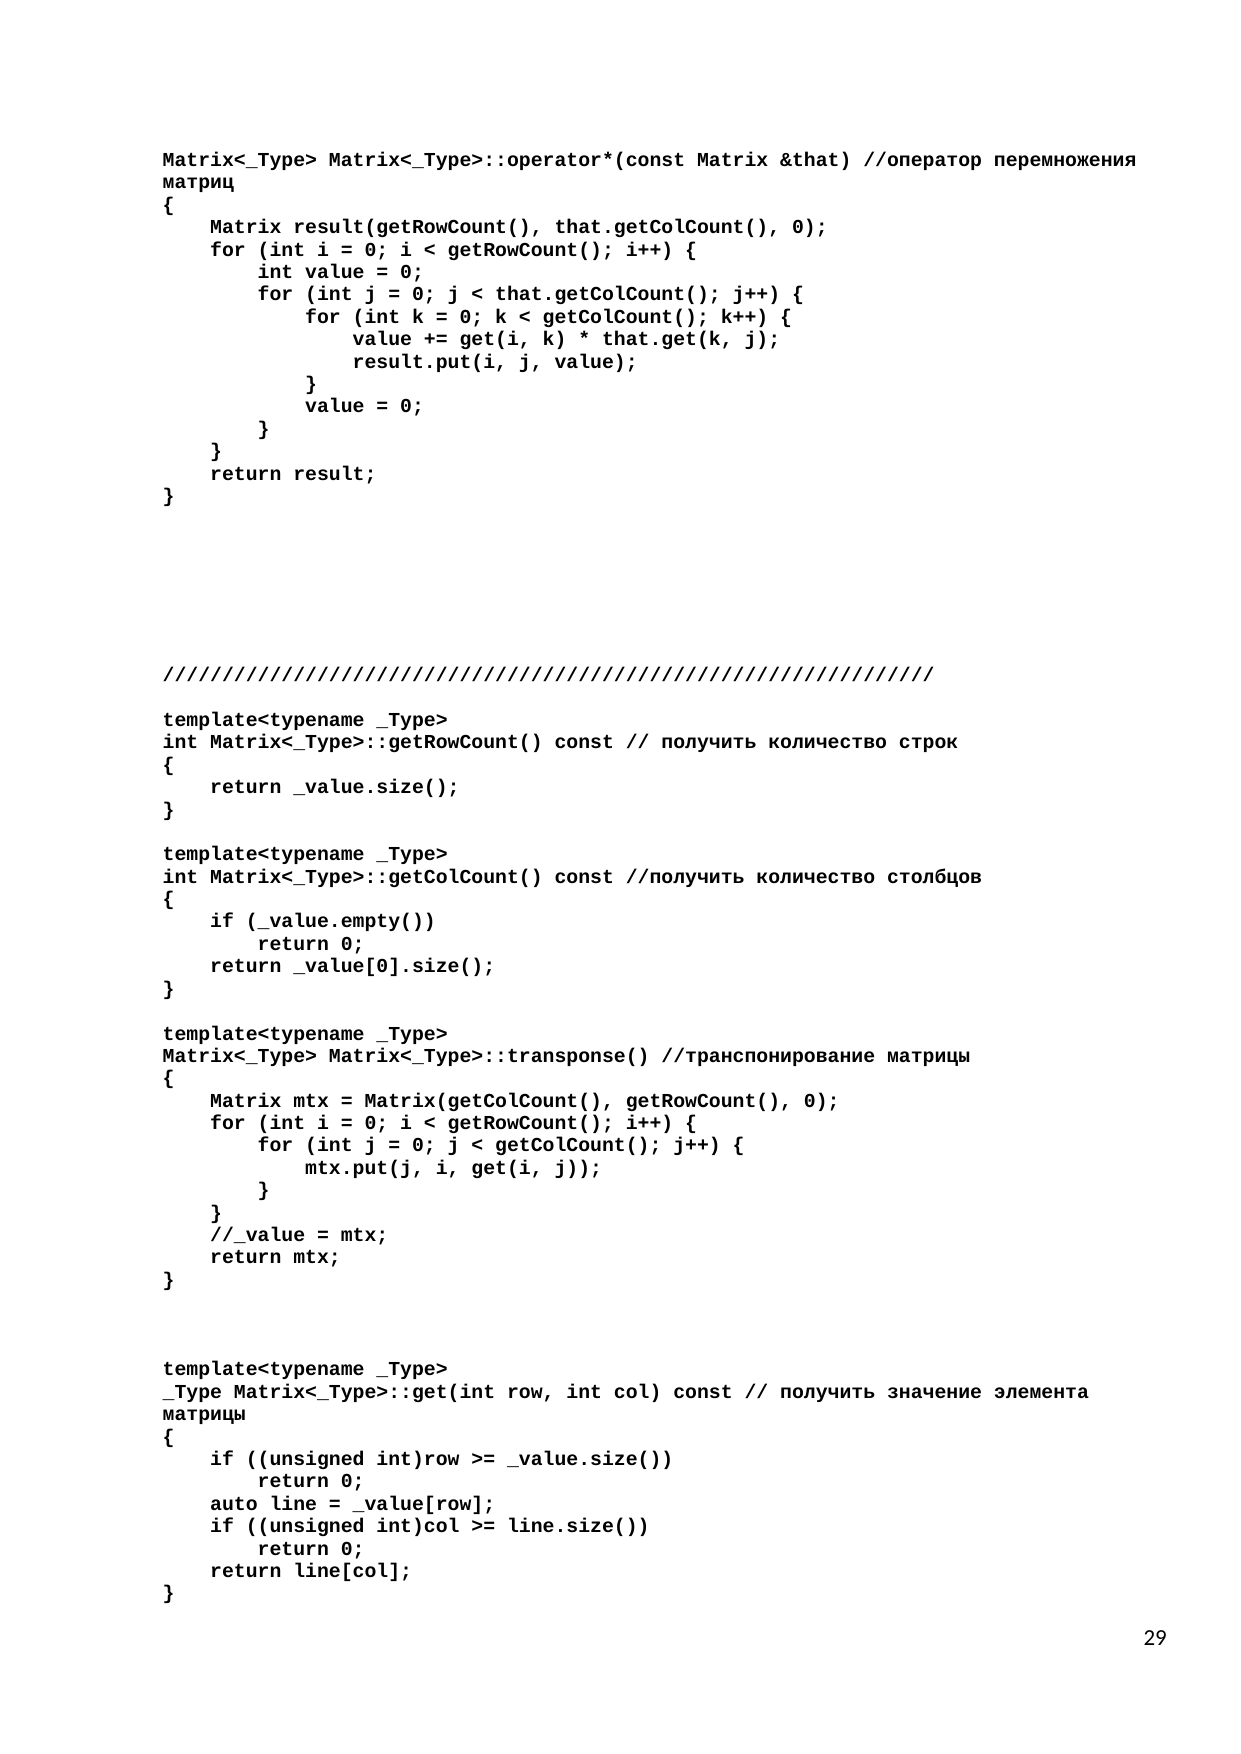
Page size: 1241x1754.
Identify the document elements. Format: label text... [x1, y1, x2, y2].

text for (int i = 0; i < getRowCount(); i++) { [162, 1113, 1166, 1135]
text { [162, 889, 1166, 911]
text ///////////////////////////////////////////////////////////////// [162, 665, 1166, 687]
text Matrix mtx = Matrix(getColCount(), getRowCount(), 0); [162, 1091, 1166, 1113]
text { [162, 195, 1166, 217]
text int value = 0; [162, 262, 1166, 284]
text { [162, 755, 1166, 777]
text for (int k = 0; k < getColCount(); k++) { [162, 307, 1166, 329]
text return line[col]; [162, 1561, 1166, 1583]
text _Type Matrix<_Type>::get(int row, int col) const // получить значение элемента матрицы [162, 1382, 1166, 1427]
text } [162, 441, 1166, 463]
text } [162, 419, 1166, 441]
text } [162, 1180, 1166, 1203]
text template<typename _Type> [162, 710, 1166, 732]
text } [162, 1203, 1166, 1225]
text //_value = mtx; [162, 1225, 1166, 1247]
text } [162, 1270, 1166, 1292]
text mtx.put(j, i, get(i, j)); [162, 1158, 1166, 1180]
text return _value[0].size(); [162, 956, 1166, 979]
text return 0; [162, 1471, 1166, 1494]
text return 0; [162, 934, 1166, 956]
text return 0; [162, 1538, 1166, 1561]
text template<typename _Type> [162, 1359, 1166, 1382]
text } [162, 1583, 1166, 1606]
text for (int j = 0; j < that.getColCount(); j++) { [162, 284, 1166, 307]
text result.put(i, j, value); [162, 352, 1166, 374]
text for (int i = 0; i < getRowCount(); i++) { [162, 239, 1166, 262]
text } [162, 486, 1166, 508]
text value += get(i, k) * that.get(k, j); [162, 329, 1166, 352]
text Matrix<_Type> Matrix<_Type>::transponse() //транспонирование матрицы [162, 1046, 1166, 1068]
text } [162, 374, 1166, 396]
text value = 0; [162, 396, 1166, 419]
text } [162, 979, 1166, 1001]
text template<typename _Type> [162, 844, 1166, 867]
text if (_value.empty()) [162, 911, 1166, 934]
text { [162, 1427, 1166, 1449]
text for (int j = 0; j < getColCount(); j++) { [162, 1135, 1166, 1158]
text int Matrix<_Type>::getRowCount() const // получить количество строк [162, 732, 1166, 755]
text return result; [162, 463, 1166, 486]
text return mtx; [162, 1247, 1166, 1270]
text Matrix<_Type> Matrix<_Type>::operator*(const Matrix &that) //оператор перемножения матриц [162, 150, 1166, 195]
text { [162, 1068, 1166, 1091]
text } [162, 799, 1166, 822]
text if ((unsigned int)row >= _value.size()) [162, 1449, 1166, 1471]
text Matrix result(getRowCount(), that.getColCount(), 0); [162, 217, 1166, 239]
text return _value.size(); [162, 777, 1166, 799]
text if ((unsigned int)col >= line.size()) [162, 1516, 1166, 1538]
text template<typename _Type> [162, 1023, 1166, 1046]
text auto line = _value[row]; [162, 1494, 1166, 1516]
text int Matrix<_Type>::getColCount() const //получить количество столбцов [162, 867, 1166, 889]
